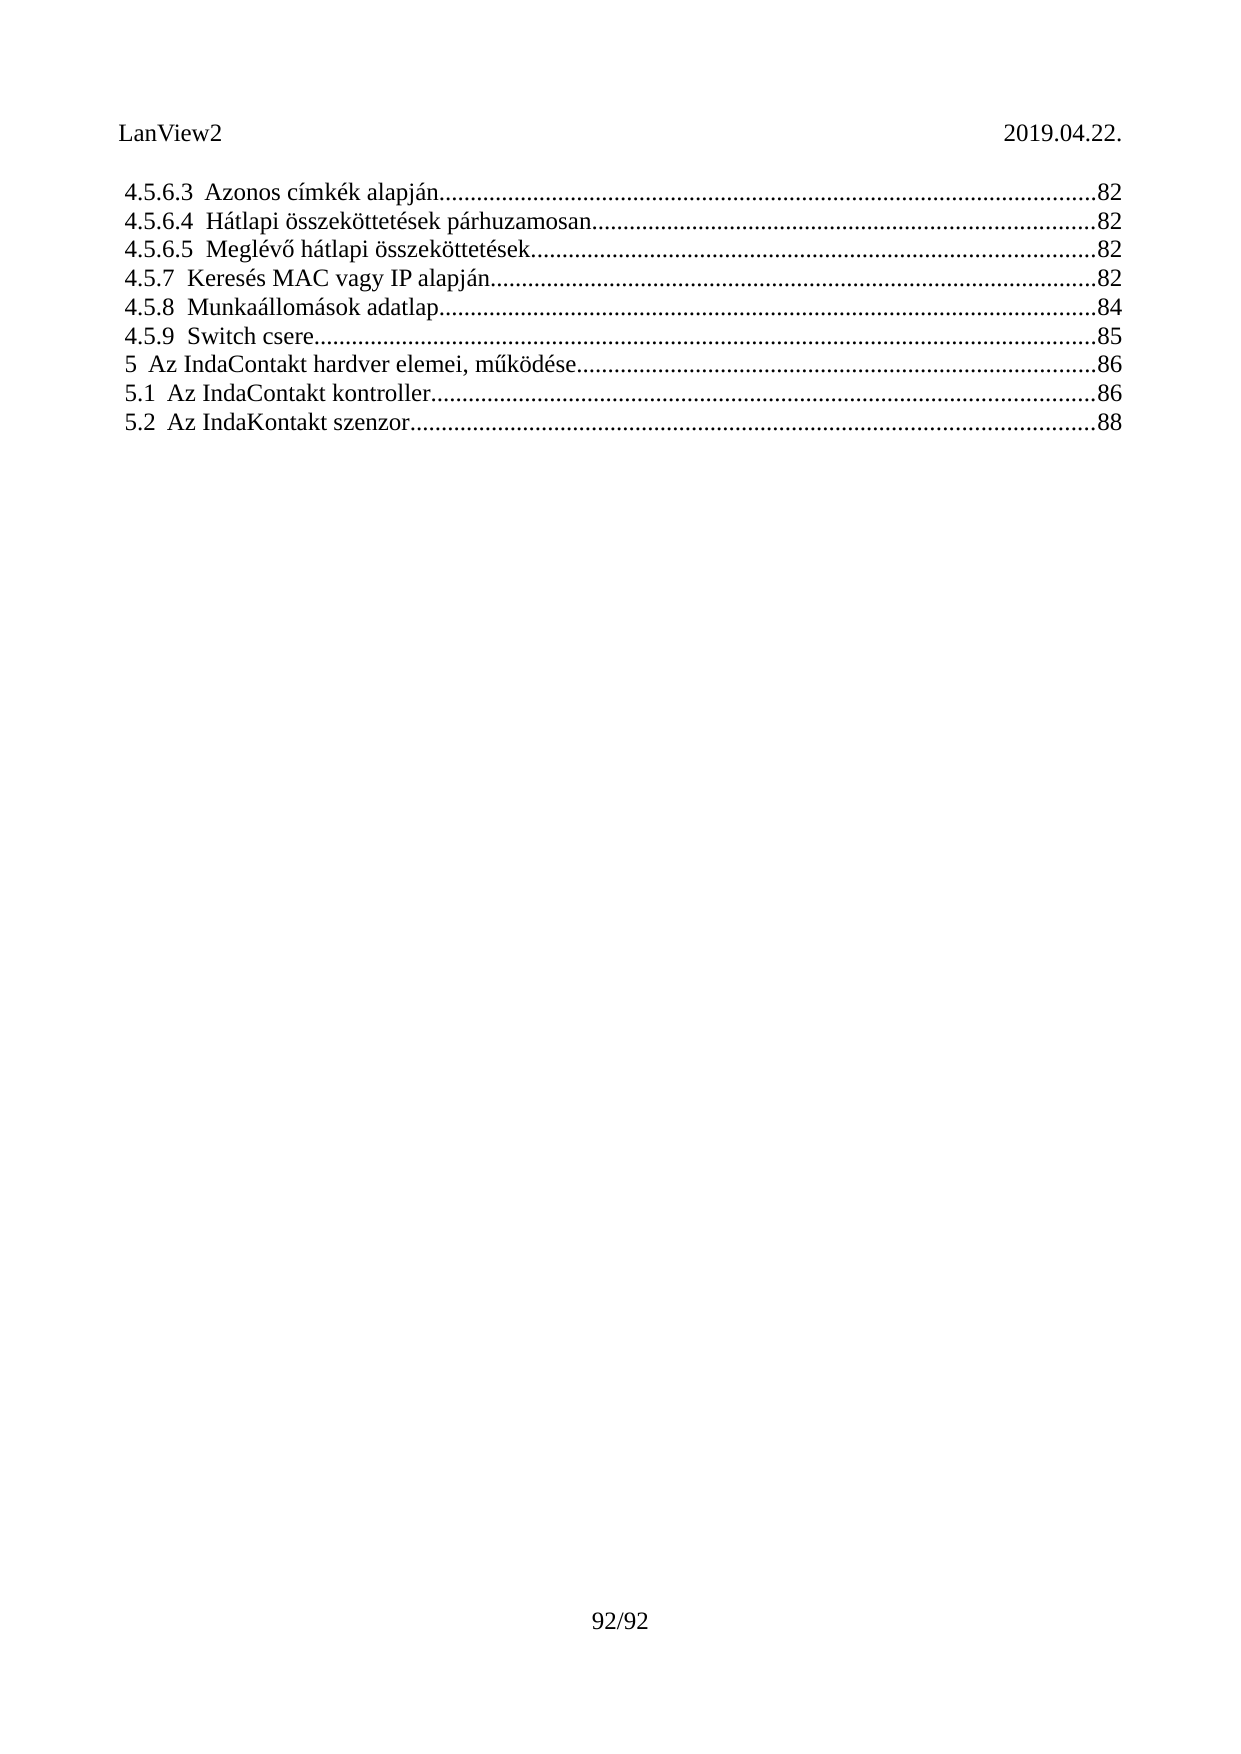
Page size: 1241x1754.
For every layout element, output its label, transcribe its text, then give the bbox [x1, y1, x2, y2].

text 5 Az IndaContakt hardver elemei, működése 86 [118, 349, 1122, 378]
text 4.5.6.5 Meglévő hátlapi összeköttetések. 82 [118, 234, 1122, 263]
text 4.5.6.4 Hátlapi összeköttetések párhuzamosan 82 [118, 206, 1122, 234]
text 4.5.7 Keresés MAC vagy IP alapján 82 [118, 263, 1122, 292]
text 4.5.6.3 Azonos címkék alapján 82 [118, 177, 1122, 206]
text 5.1 Az IndaContakt kontroller 86 [118, 378, 1122, 407]
text 5.2 Az IndaKontakt szenzor 88 [118, 407, 1122, 436]
text 4.5.9 Switch csere 85 [118, 321, 1122, 349]
text 4.5.8 Munkaállomások adatlap 84 [118, 292, 1122, 321]
